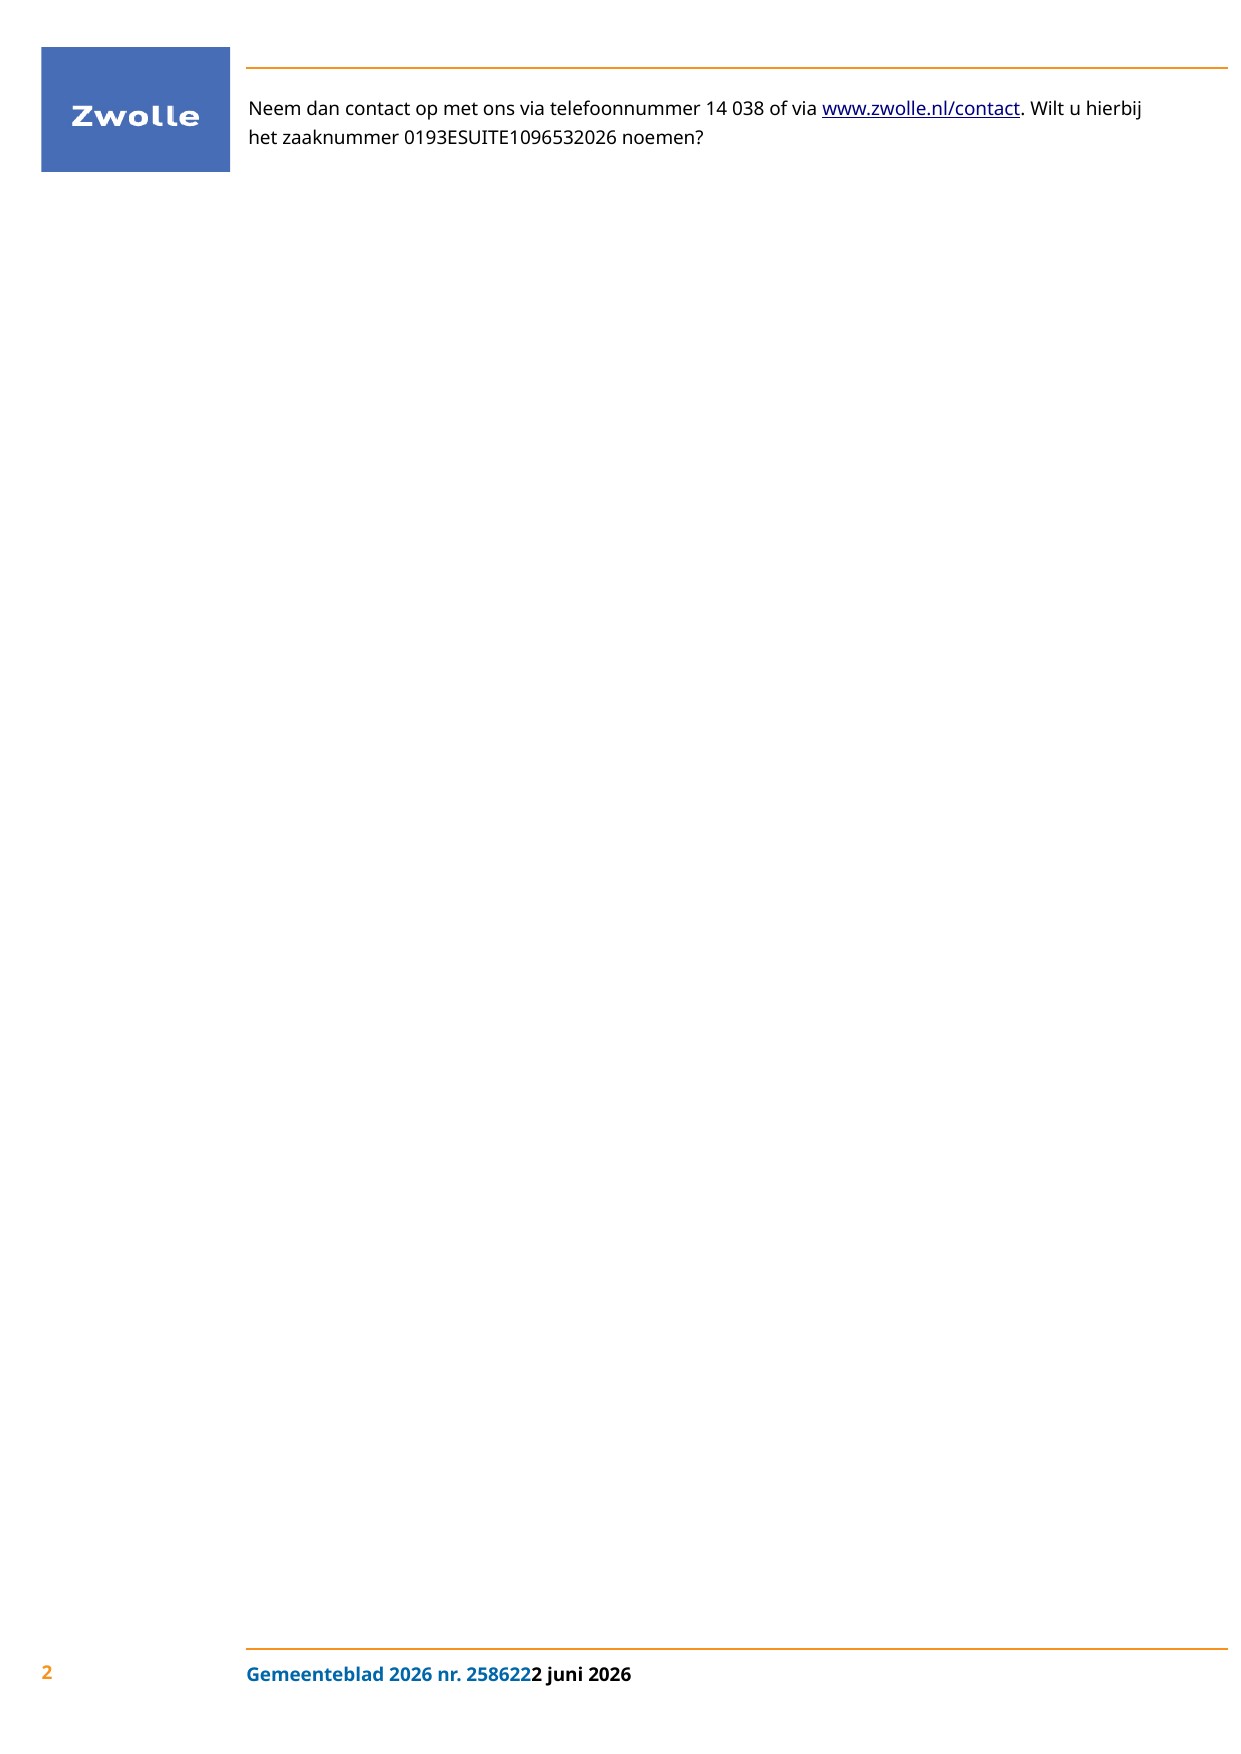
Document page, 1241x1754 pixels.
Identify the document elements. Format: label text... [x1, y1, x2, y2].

text Neem dan contact op met ons via telefoonnummer 14 038 of via www.zwolle.nl/contact. Wilt u hierbij het zaaknummer 0193ESUITE1096532026 noemen? [248, 95, 1152, 150]
picture [41, 47, 231, 172]
